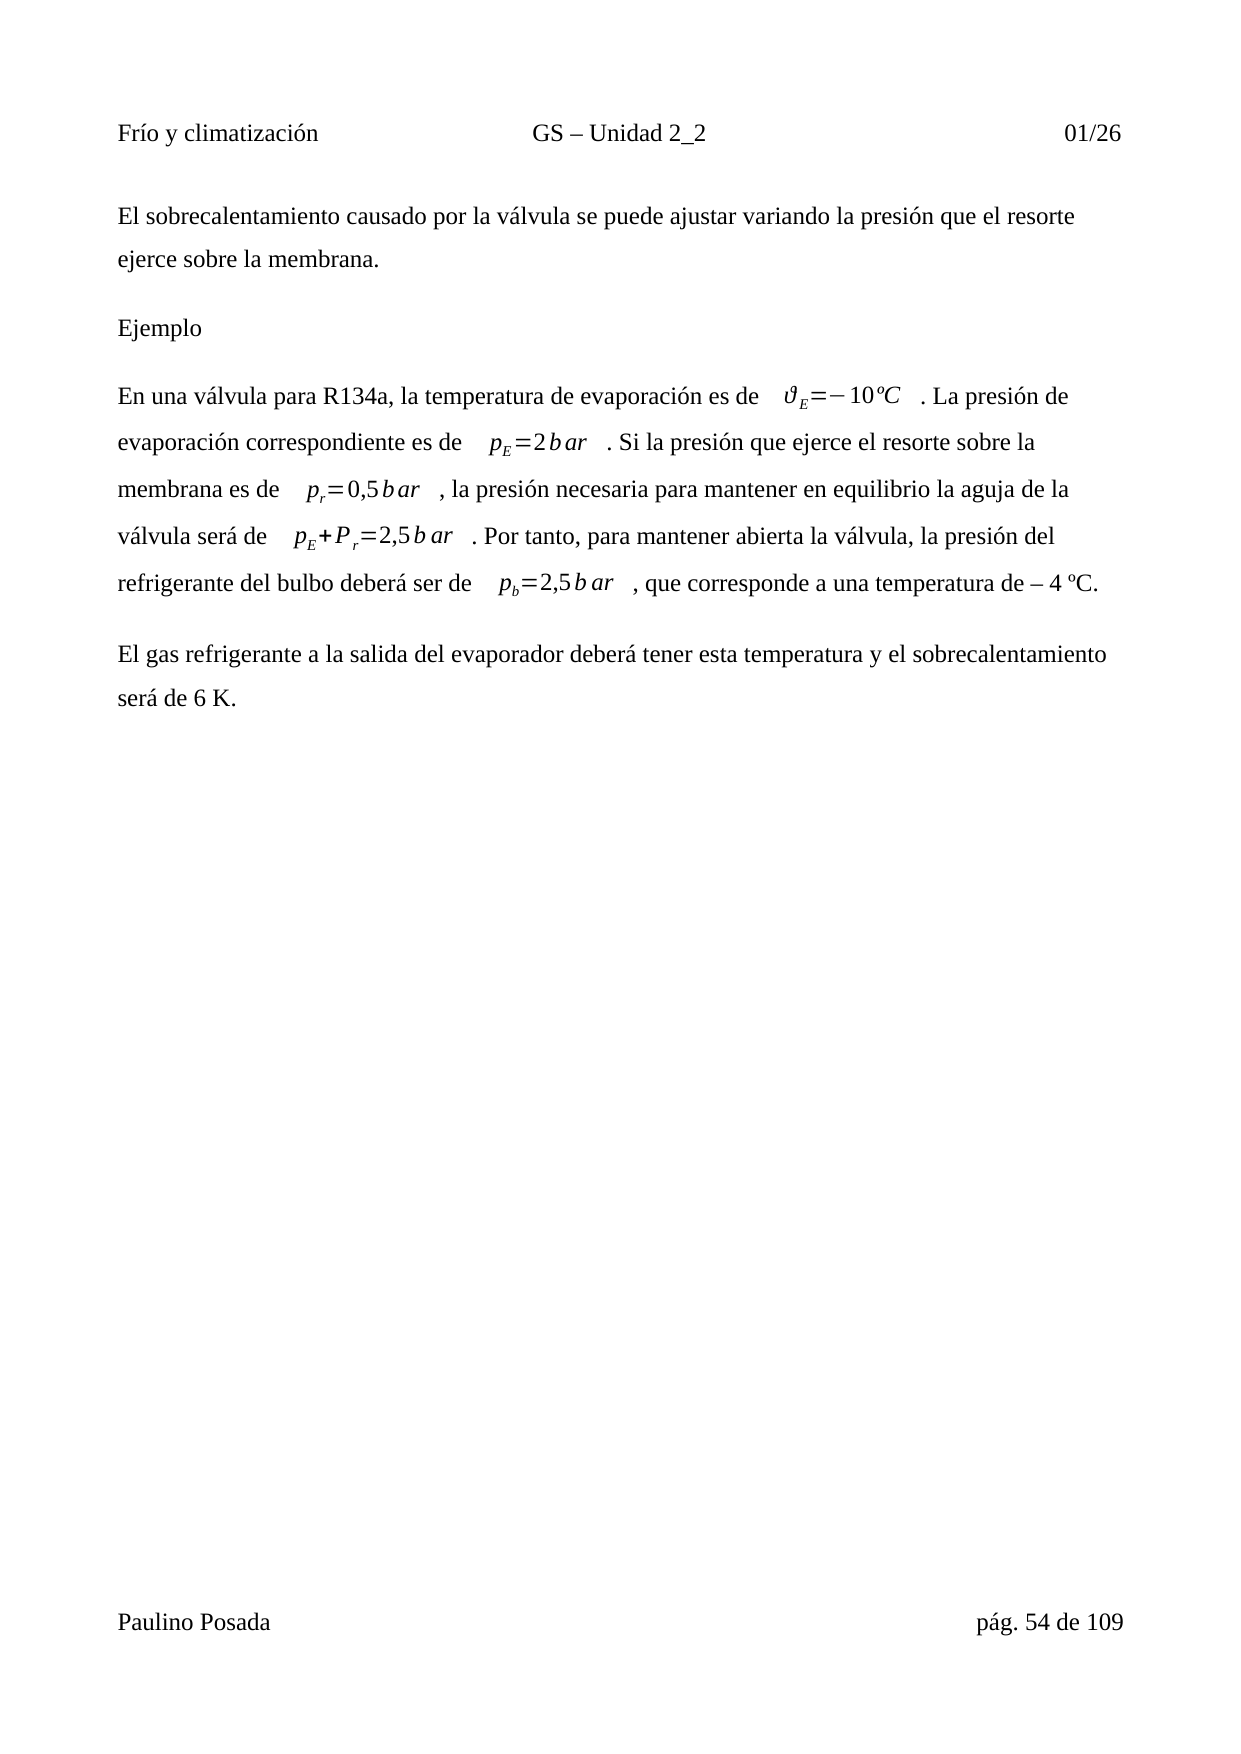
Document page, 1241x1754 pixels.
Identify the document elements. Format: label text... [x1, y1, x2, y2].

text En una válvula para R134a, la temperatura de evaporación es de . La presión de evaporación correspondiente es de . Si la presión que ejerce el resorte sobre la membrana es de , la presión necesaria para mantener en equilibrio la aguja de la válvula será de . Por tanto, para mantener abierta la válvula, la presión del refrigerante del bulbo deberá ser de , que corresponde a una temperatura de – 4 ºC. [117, 381, 1123, 600]
text Ejemplo [117, 313, 1123, 341]
text El gas refrigerante a la salida del evaporador deberá tener esta temperatura y el sobrecalentamiento será de 6 K. [117, 639, 1123, 711]
text El sobrecalentamiento causado por la válvula se puede ajustar variando la presión que el resorte ejerce sobre la membrana. [117, 201, 1123, 273]
